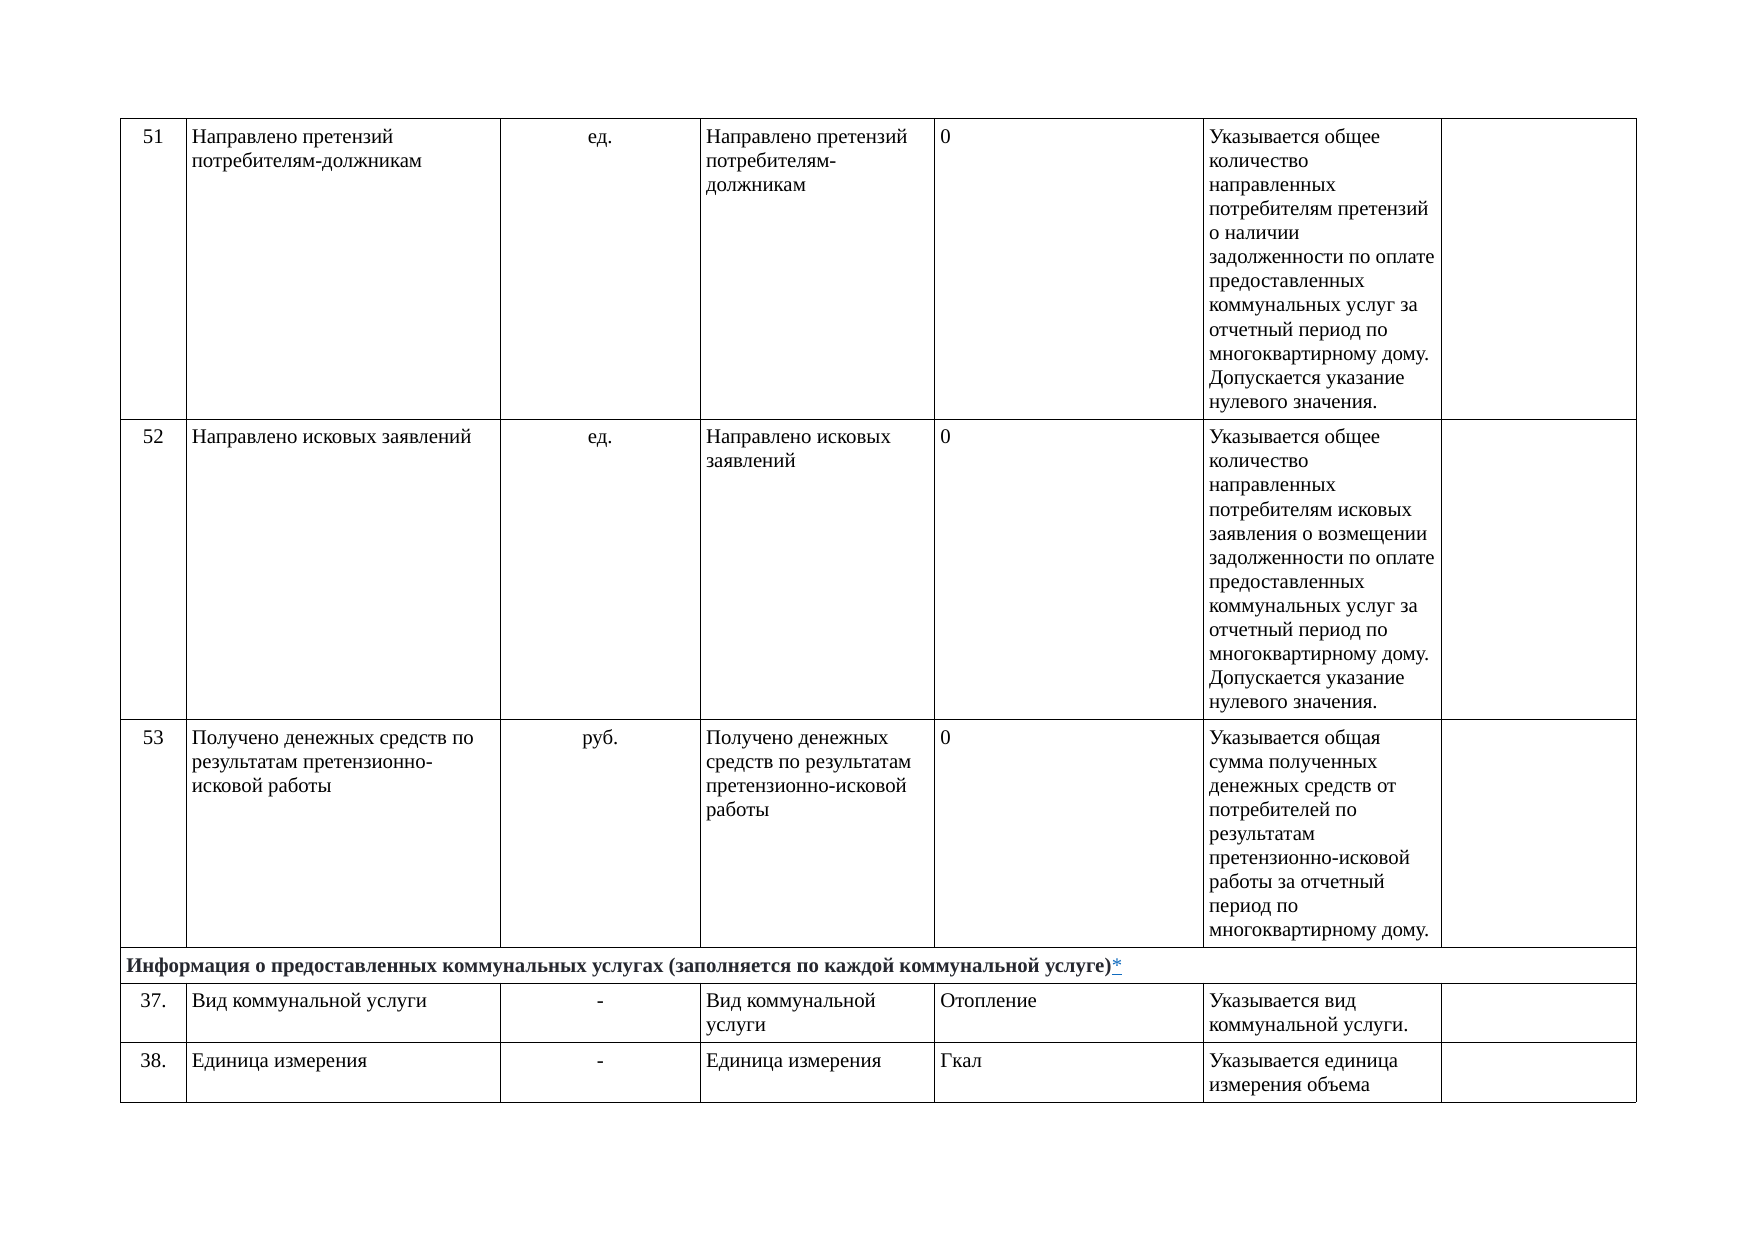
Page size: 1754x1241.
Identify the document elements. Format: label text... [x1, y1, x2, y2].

table_cell 51 [121, 119, 186, 418]
table_cell Вид коммунальной услуги [701, 984, 934, 1042]
table_cell Указывается общая сумма полученных денежных средств от потребителей по результатам претензионно-исковой работы за отчетный период по многоквартирному дому. [1204, 720, 1441, 947]
table_cell [1442, 720, 1636, 947]
table_cell [1442, 984, 1636, 1042]
table_cell Вид коммунальной услуги [187, 984, 500, 1042]
table_cell Гкал [935, 1043, 1203, 1102]
table_cell - [501, 1043, 700, 1102]
table_cell ед. [501, 119, 700, 418]
table_cell 53 [121, 720, 186, 947]
table_cell Указывается единица измерения объема [1204, 1043, 1441, 1102]
table_cell Направлено исковых заявлений [187, 420, 500, 719]
table_cell Информация о предоставленных коммунальных услугах (заполняется по каждой коммунальной услуге)* [121, 948, 1636, 982]
table_cell Указывается общее количество направленных потребителям претензий о наличии задолженности по оплате предоставленных коммунальных услуг за отчетный период по многоквартирному дому. Допускается указание нулевого значения. [1204, 119, 1441, 418]
table_cell Указывается вид коммунальной услуги. [1204, 984, 1441, 1042]
table_cell [1442, 119, 1636, 418]
table_cell Получено денежных средств по результатам претензионно-исковой работы [187, 720, 500, 947]
table_cell Направлено претензий потребителям-должникам [187, 119, 500, 418]
table_cell 0 [935, 720, 1203, 947]
table_cell Указывается общее количество направленных потребителям исковых заявления о возмещении задолженности по оплате предоставленных коммунальных услуг за отчетный период по многоквартирному дому. Допускается указание нулевого значения. [1204, 420, 1441, 719]
table_cell Направлено исковых заявлений [701, 420, 934, 719]
table_cell Отопление [935, 984, 1203, 1042]
table_cell [1442, 420, 1636, 719]
table_cell Направлено претензий потребителям-должникам [701, 119, 934, 418]
table_cell 38. [121, 1043, 186, 1102]
table_cell 0 [935, 119, 1203, 418]
table_cell 0 [935, 420, 1203, 719]
table_cell руб. [501, 720, 700, 947]
table_cell [1442, 1043, 1636, 1102]
table_cell 52 [121, 420, 186, 719]
table_cell Единица измерения [187, 1043, 500, 1102]
table_cell - [501, 984, 700, 1042]
table_cell 37. [121, 984, 186, 1042]
table_cell ед. [501, 420, 700, 719]
table_cell Единица измерения [701, 1043, 934, 1102]
table_cell Получено денежных средств по результатам претензионно-исковой работы [701, 720, 934, 947]
